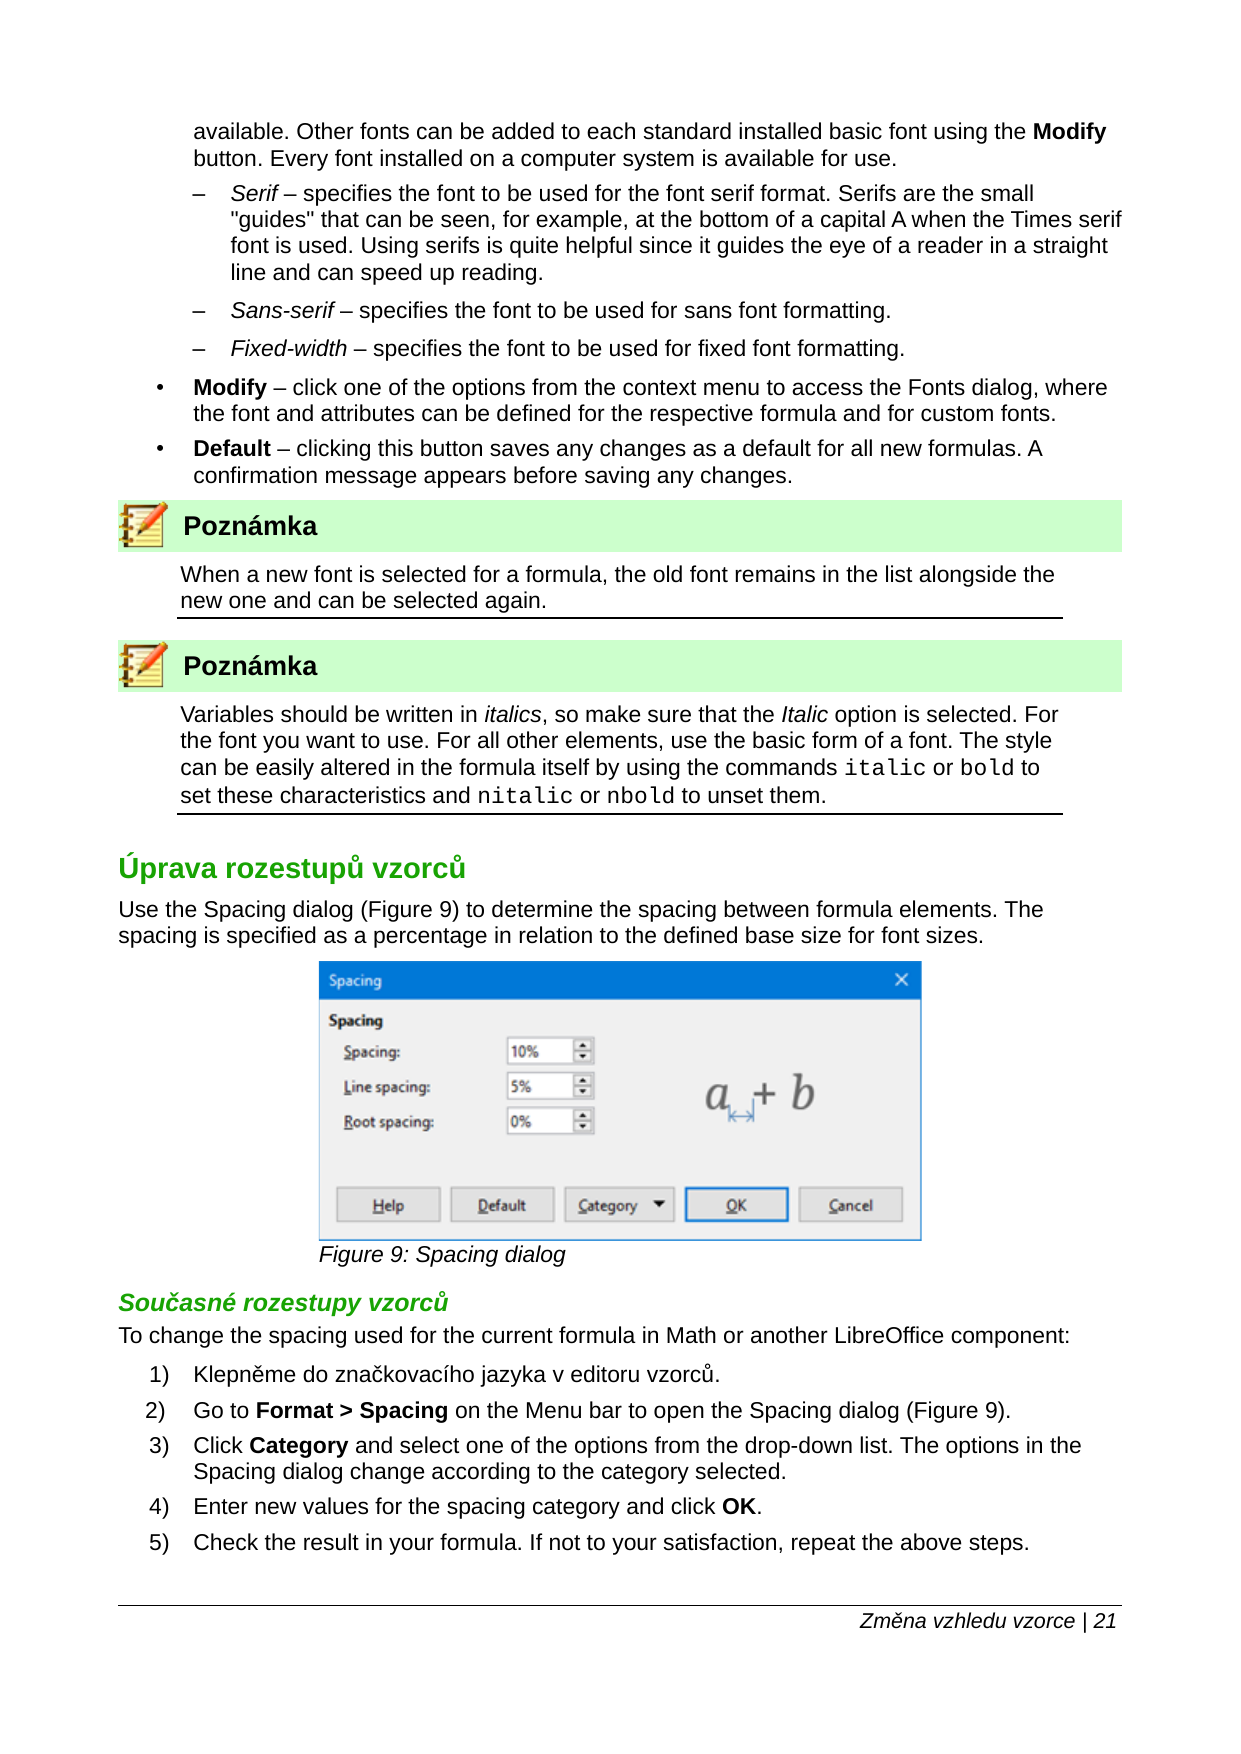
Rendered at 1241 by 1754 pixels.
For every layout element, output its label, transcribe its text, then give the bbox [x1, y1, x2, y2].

list available. Other fonts can be added to each standard installed basic font using the Modify button. Every font installed on a computer system is available for use. [156, 118, 1122, 171]
picture [318, 961, 922, 1241]
list Serif – specifies the font to be used for the font serif format. Serifs are the small "guides" that can be seen, for example, at the bottom of a capital A when the Times serif font is used. Using serifs is quite helpful since it guides the eye of a reader in a straight line and can speed up reading. [192, 180, 1122, 285]
subtitle Poznámka [118, 640, 1122, 692]
picture [119, 500, 170, 551]
list Klepněme do značkovacího jazyka v editoru vzorců. [169, 1361, 1122, 1388]
list Fixed-width – specifies the font to be used for fixed font formatting. [192, 335, 1122, 362]
list Enter new values for the spacing category and click OK. [169, 1493, 1122, 1520]
list Default – clicking this button saves any changes as a default for all new formulas. A confirmation message appears before saving any changes. [156, 435, 1122, 488]
subtitle Poznámka [118, 500, 1122, 552]
list Check the result in your formula. If not to your satisfaction, repeat the above steps. [169, 1528, 1122, 1555]
text Figure 9: Spacing dialog [319, 1241, 922, 1267]
list Modify – click one of the options from the context menu to access the Fonts dialog, where the font and attributes can be defined for the respective formula and for custom fonts. [156, 374, 1122, 426]
picture [119, 640, 170, 691]
list Sans-serif – specifies the font to be used for sans font formatting. [192, 297, 1122, 323]
text Use the Spacing dialog (Figure 9) to determine the spacing between formula elements. The spacing is specified as a percentage in relation to the defined base size for font sizes. [118, 896, 1122, 949]
subtitle Současné rozestupy vzorců [118, 1288, 1122, 1317]
subtitle Úprava rozestupů vzorců [118, 851, 1122, 884]
text To change the spacing used for the current formula in Math or another LibreOffice component: [118, 1322, 1122, 1349]
list Click Category and select one of the options from the drop-down list. The options in the Spacing dialog change according to the category selected. [169, 1432, 1122, 1484]
list Go to Format > Spacing on the Menu bar to open the Spacing dialog (Figure 9). [165, 1397, 1122, 1423]
text When a new font is selected for a formula, the old font remains in the list alongside the new one and can be selected again. [177, 558, 1063, 617]
text Variables should be written in italics, so make sure that the Italic option is selected. For the font you want to use. For all other elements, use the basic form of a font. The style can be easily altered in the formula itself by using the commands italic or bold to set these characteristics and nitalic or nbold to unset them. [177, 698, 1063, 813]
